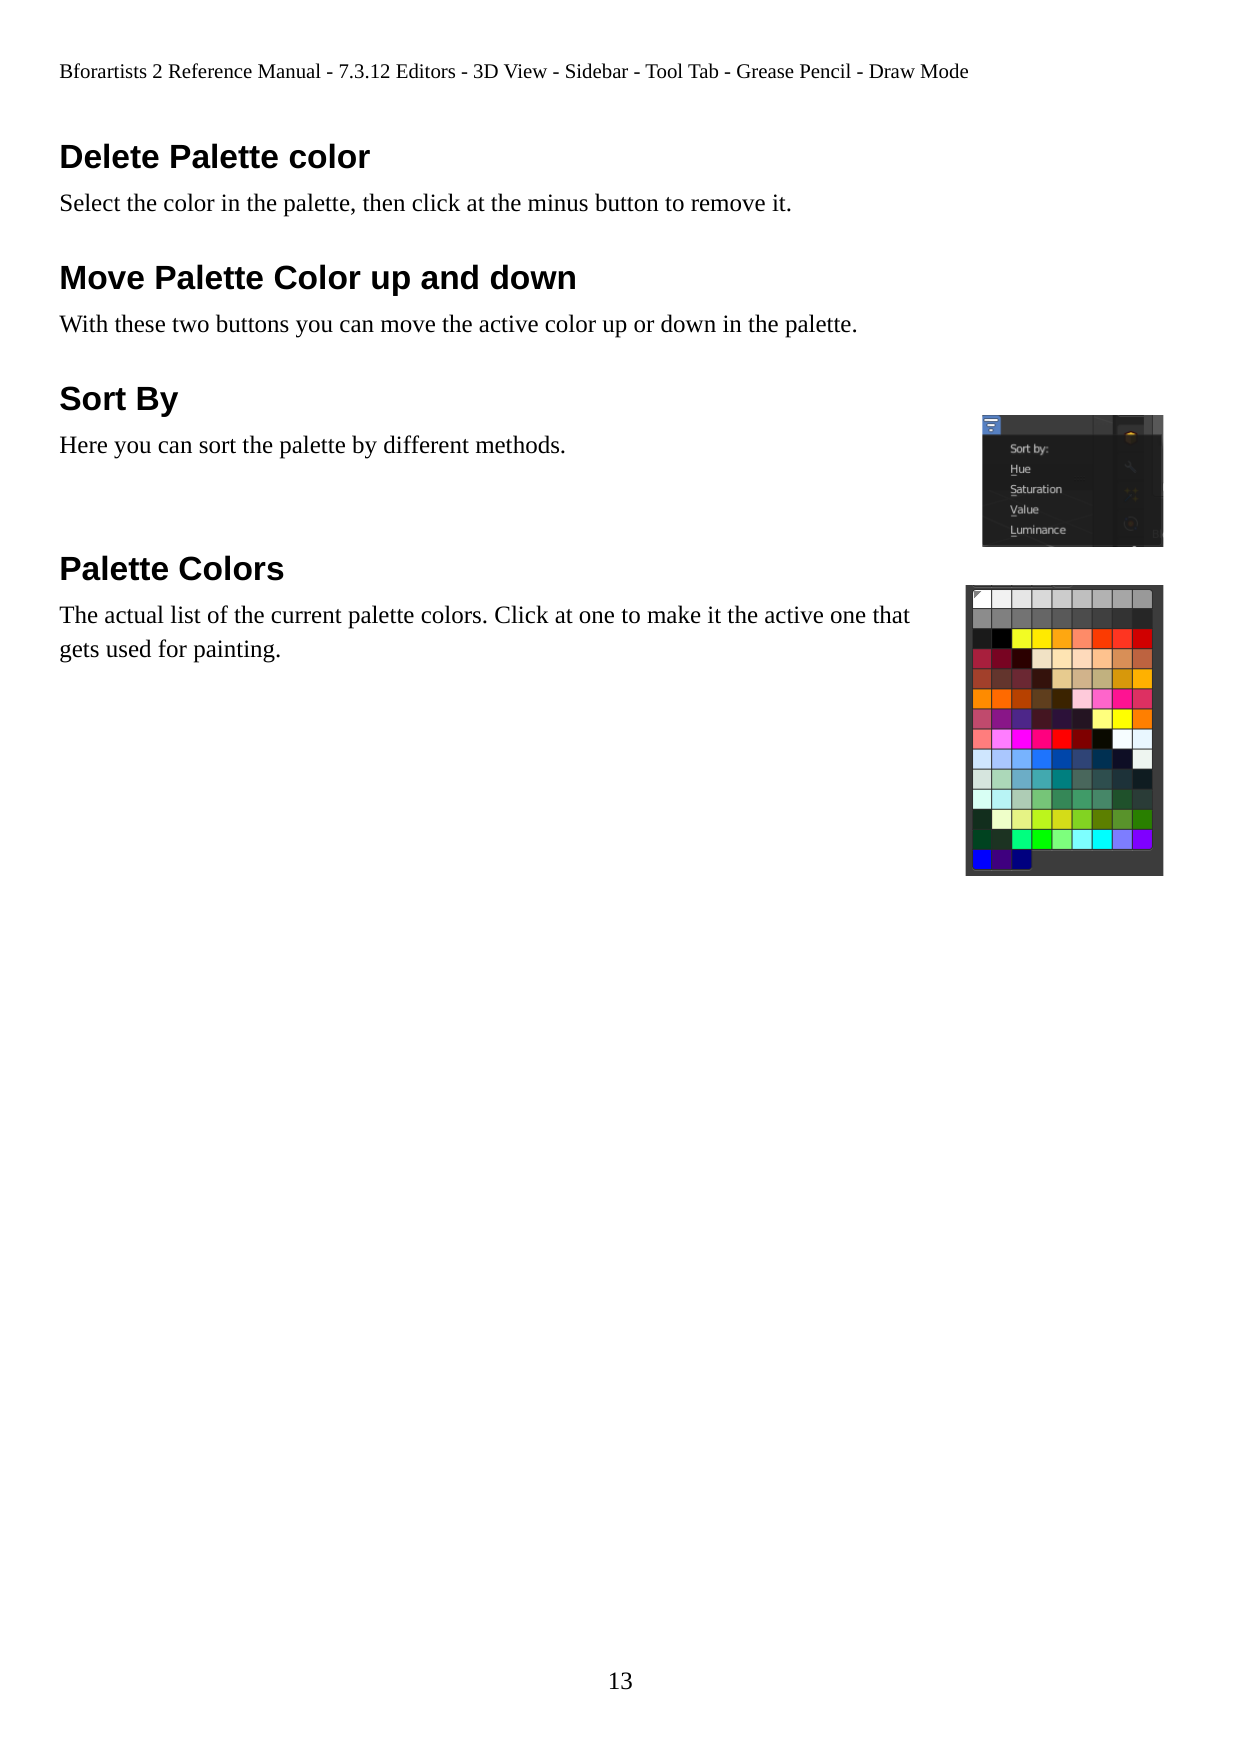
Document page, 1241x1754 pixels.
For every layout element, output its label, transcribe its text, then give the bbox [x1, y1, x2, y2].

subtitle Delete Palette color [59, 137, 1181, 175]
subtitle Sort By [59, 379, 1181, 417]
subtitle Move Palette Color up and down [59, 258, 1181, 296]
text With these two buttons you can move the active color up or down in the palette. [59, 309, 1181, 338]
picture [965, 585, 1164, 876]
text The actual list of the current palette colors. Click at one to make it the active one that gets used for painting. [59, 600, 965, 663]
picture [982, 415, 1164, 547]
text Here you can sort the palette by different methods. [59, 430, 982, 459]
subtitle Palette Colors [59, 549, 1181, 587]
text Select the color in the palette, then click at the minus button to remove it. [59, 188, 1181, 217]
